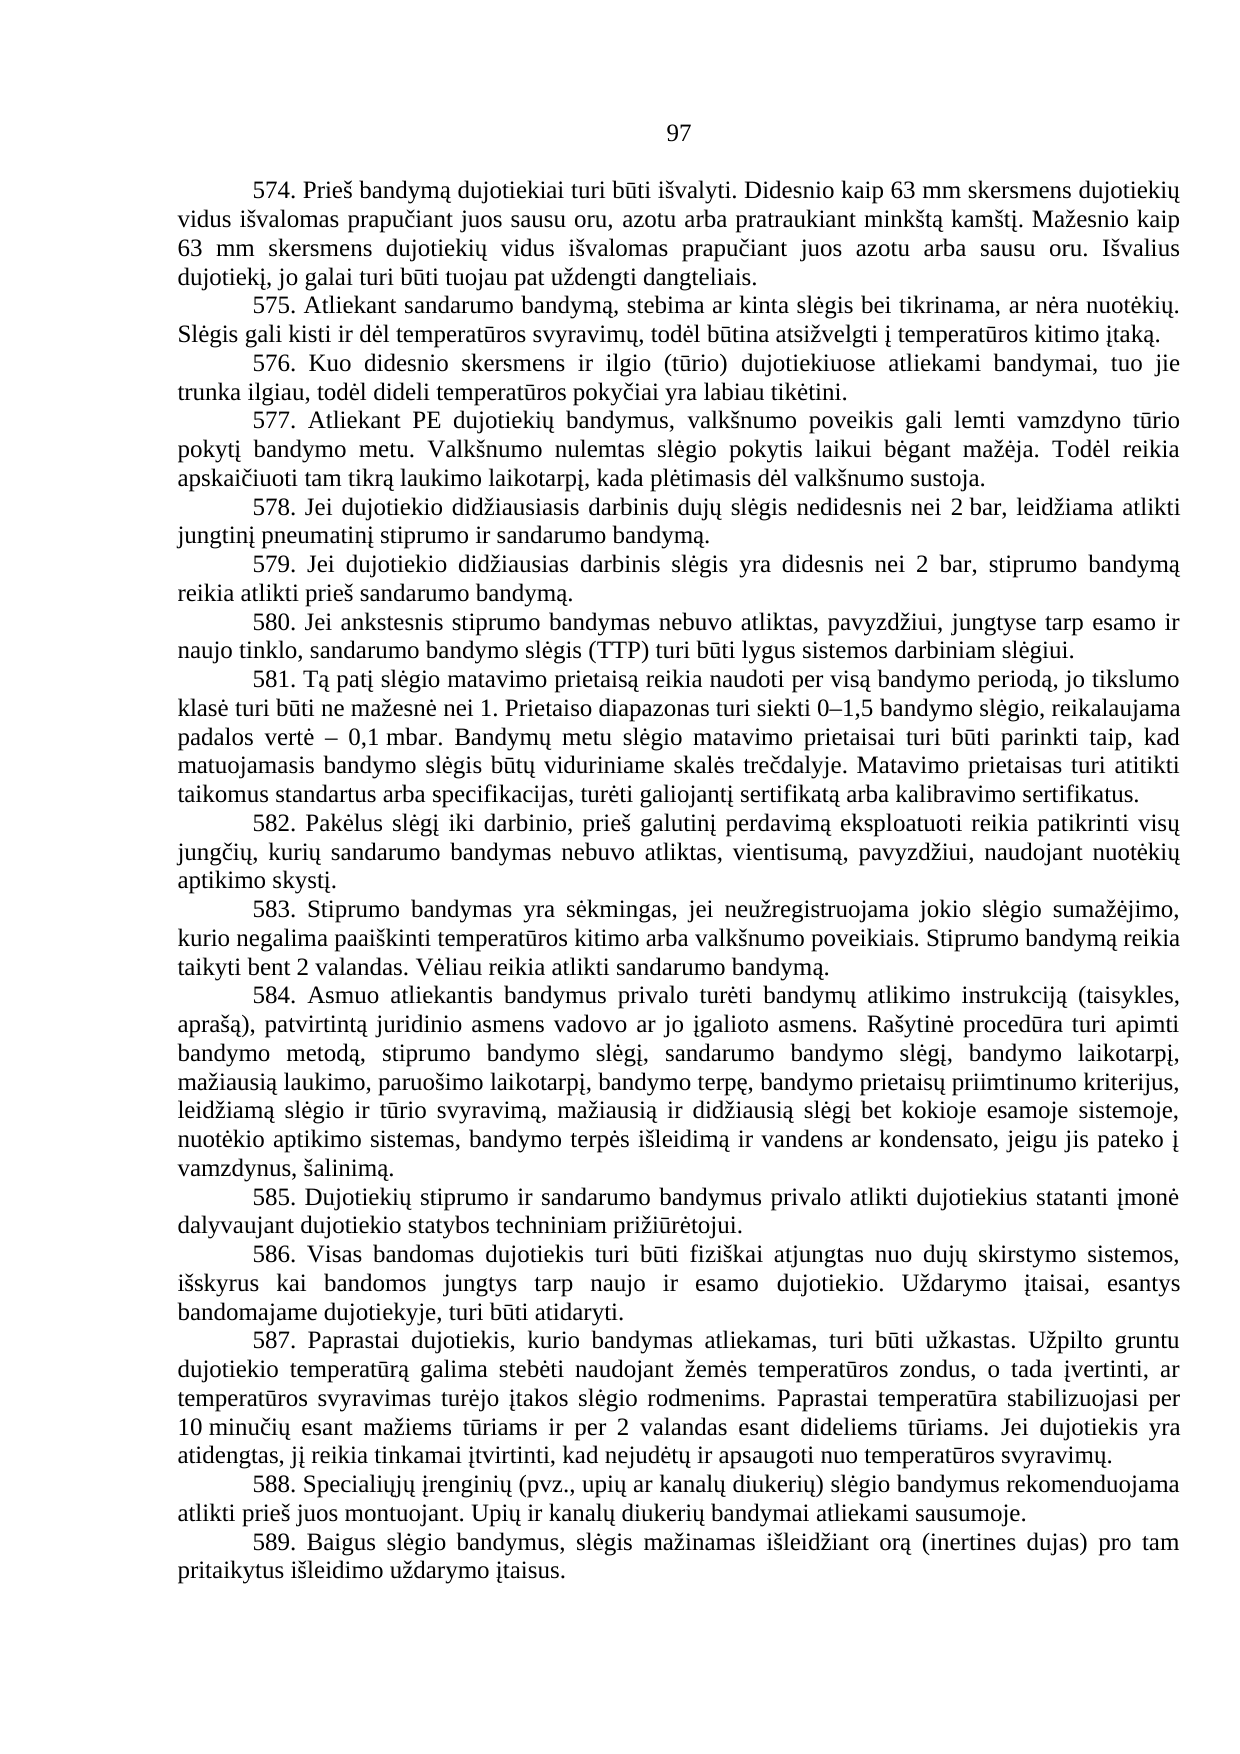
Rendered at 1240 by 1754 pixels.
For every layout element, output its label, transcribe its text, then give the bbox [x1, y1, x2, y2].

text 578. Jei dujotiekio didžiausiasis darbinis dujų slėgis nedidesnis nei 2 bar, leidžiama atlikti jungtinį pneumatinį stiprumo ir sandarumo bandymą. [177, 492, 1181, 549]
text 576. Kuo didesnio skersmens ir ilgio (tūrio) dujotiekiuose atliekami bandymai, tuo jie trunka ilgiau, todėl dideli temperatūros pokyčiai yra labiau tikėtini. [177, 348, 1181, 406]
text 588. Specialiųjų įrenginių (pvz., upių ar kanalų diukerių) slėgio bandymus rekomenduojama atlikti prieš juos montuojant. Upių ir kanalų diukerių bandymai atliekami sausumoje. [177, 1469, 1181, 1527]
text 579. Jei dujotiekio didžiausias darbinis slėgis yra didesnis nei 2 bar, stiprumo bandymą reikia atlikti prieš sandarumo bandymą. [177, 549, 1181, 607]
text 575. Atliekant sandarumo bandymą, stebima ar kinta slėgis bei tikrinama, ar nėra nuotėkių. Slėgis gali kisti ir dėl temperatūros svyravimų, todėl būtina atsižvelgti į temperatūros kitimo įtaką. [177, 291, 1181, 348]
text 577. Atliekant PE dujotiekių bandymus, valkšnumo poveikis gali lemti vamzdyno tūrio pokytį bandymo metu. Valkšnumo nulemtas slėgio pokytis laikui bėgant mažėja. Todėl reikia apskaičiuoti tam tikrą laukimo laikotarpį, kada plėtimasis dėl valkšnumo sustoja. [177, 406, 1181, 492]
text 586. Visas bandomas dujotiekis turi būti fiziškai atjungtas nuo dujų skirstymo sistemos, išskyrus kai bandomos jungtys tarp naujo ir esamo dujotiekio. Uždarymo įtaisai, esantys bandomajame dujotiekyje, turi būti atidaryti. [177, 1239, 1181, 1326]
text 580. Jei ankstesnis stiprumo bandymas nebuvo atliktas, pavyzdžiui, jungtyse tarp esamo ir naujo tinklo, sandarumo bandymo slėgis (TTP) turi būti lygus sistemos darbiniam slėgiui. [177, 607, 1181, 664]
text 584. Asmuo atliekantis bandymus privalo turėti bandymų atlikimo instrukciją (taisykles, aprašą), patvirtintą juridinio asmens vadovo ar jo įgalioto asmens. Rašytinė procedūra turi apimti bandymo metodą, stiprumo bandymo slėgį, sandarumo bandymo slėgį, bandymo laikotarpį, mažiausią laukimo, paruošimo laikotarpį, bandymo terpę, bandymo prietaisų priimtinumo kriterijus, leidžiamą slėgio ir tūrio svyravimą, mažiausią ir didžiausią slėgį bet kokioje esamoje sistemoje, nuotėkio aptikimo sistemas, bandymo terpės išleidimą ir vandens ar kondensato, jeigu jis pateko į vamzdynus, šalinimą. [177, 981, 1181, 1182]
text 583. Stiprumo bandymas yra sėkmingas, jei neužregistruojama jokio slėgio sumažėjimo, kurio negalima paaiškinti temperatūros kitimo arba valkšnumo poveikiais. Stiprumo bandymą reikia taikyti bent 2 valandas. Vėliau reikia atlikti sandarumo bandymą. [177, 894, 1181, 981]
text 589. Baigus slėgio bandymus, slėgis mažinamas išleidžiant orą (inertines dujas) pro tam pritaikytus išleidimo uždarymo įtaisus. [177, 1527, 1181, 1584]
text 587. Paprastai dujotiekis, kurio bandymas atliekamas, turi būti užkastas. Užpilto gruntu dujotiekio temperatūrą galima stebėti naudojant žemės temperatūros zondus, o tada įvertinti, ar temperatūros svyravimas turėjo įtakos slėgio rodmenims. Paprastai temperatūra stabilizuojasi per 10 minučių esant mažiems tūriams ir per 2 valandas esant dideliems tūriams. Jei dujotiekis yra atidengtas, jį reikia tinkamai įtvirtinti, kad nejudėtų ir apsaugoti nuo temperatūros svyravimų. [177, 1326, 1181, 1469]
text 574. Prieš bandymą dujotiekiai turi būti išvalyti. Didesnio kaip 63 mm skersmens dujotiekių vidus išvalomas prapučiant juos sausu oru, azotu arba pratraukiant minkštą kamštį. Mažesnio kaip 63 mm skersmens dujotiekių vidus išvalomas prapučiant juos azotu arba sausu oru. Išvalius dujotiekį, jo galai turi būti tuojau pat uždengti dangteliais. [177, 176, 1181, 291]
text 585. Dujotiekių stiprumo ir sandarumo bandymus privalo atlikti dujotiekius statanti įmonė dalyvaujant dujotiekio statybos techniniam prižiūrėtojui. [177, 1182, 1181, 1239]
text 581. Tą patį slėgio matavimo prietaisą reikia naudoti per visą bandymo periodą, jo tikslumo klasė turi būti ne mažesnė nei 1. Prietaiso diapazonas turi siekti 0–1,5 bandymo slėgio, reikalaujama padalos vertė – 0,1 mbar. Bandymų metu slėgio matavimo prietaisai turi būti parinkti taip, kad matuojamasis bandymo slėgis būtų viduriniame skalės trečdalyje. Matavimo prietaisas turi atitikti taikomus standartus arba specifikacijas, turėti galiojantį sertifikatą arba kalibravimo sertifikatus. [177, 664, 1181, 808]
text 582. Pakėlus slėgį iki darbinio, prieš galutinį perdavimą eksploatuoti reikia patikrinti visų jungčių, kurių sandarumo bandymas nebuvo atliktas, vientisumą, pavyzdžiui, naudojant nuotėkių aptikimo skystį. [177, 808, 1181, 894]
